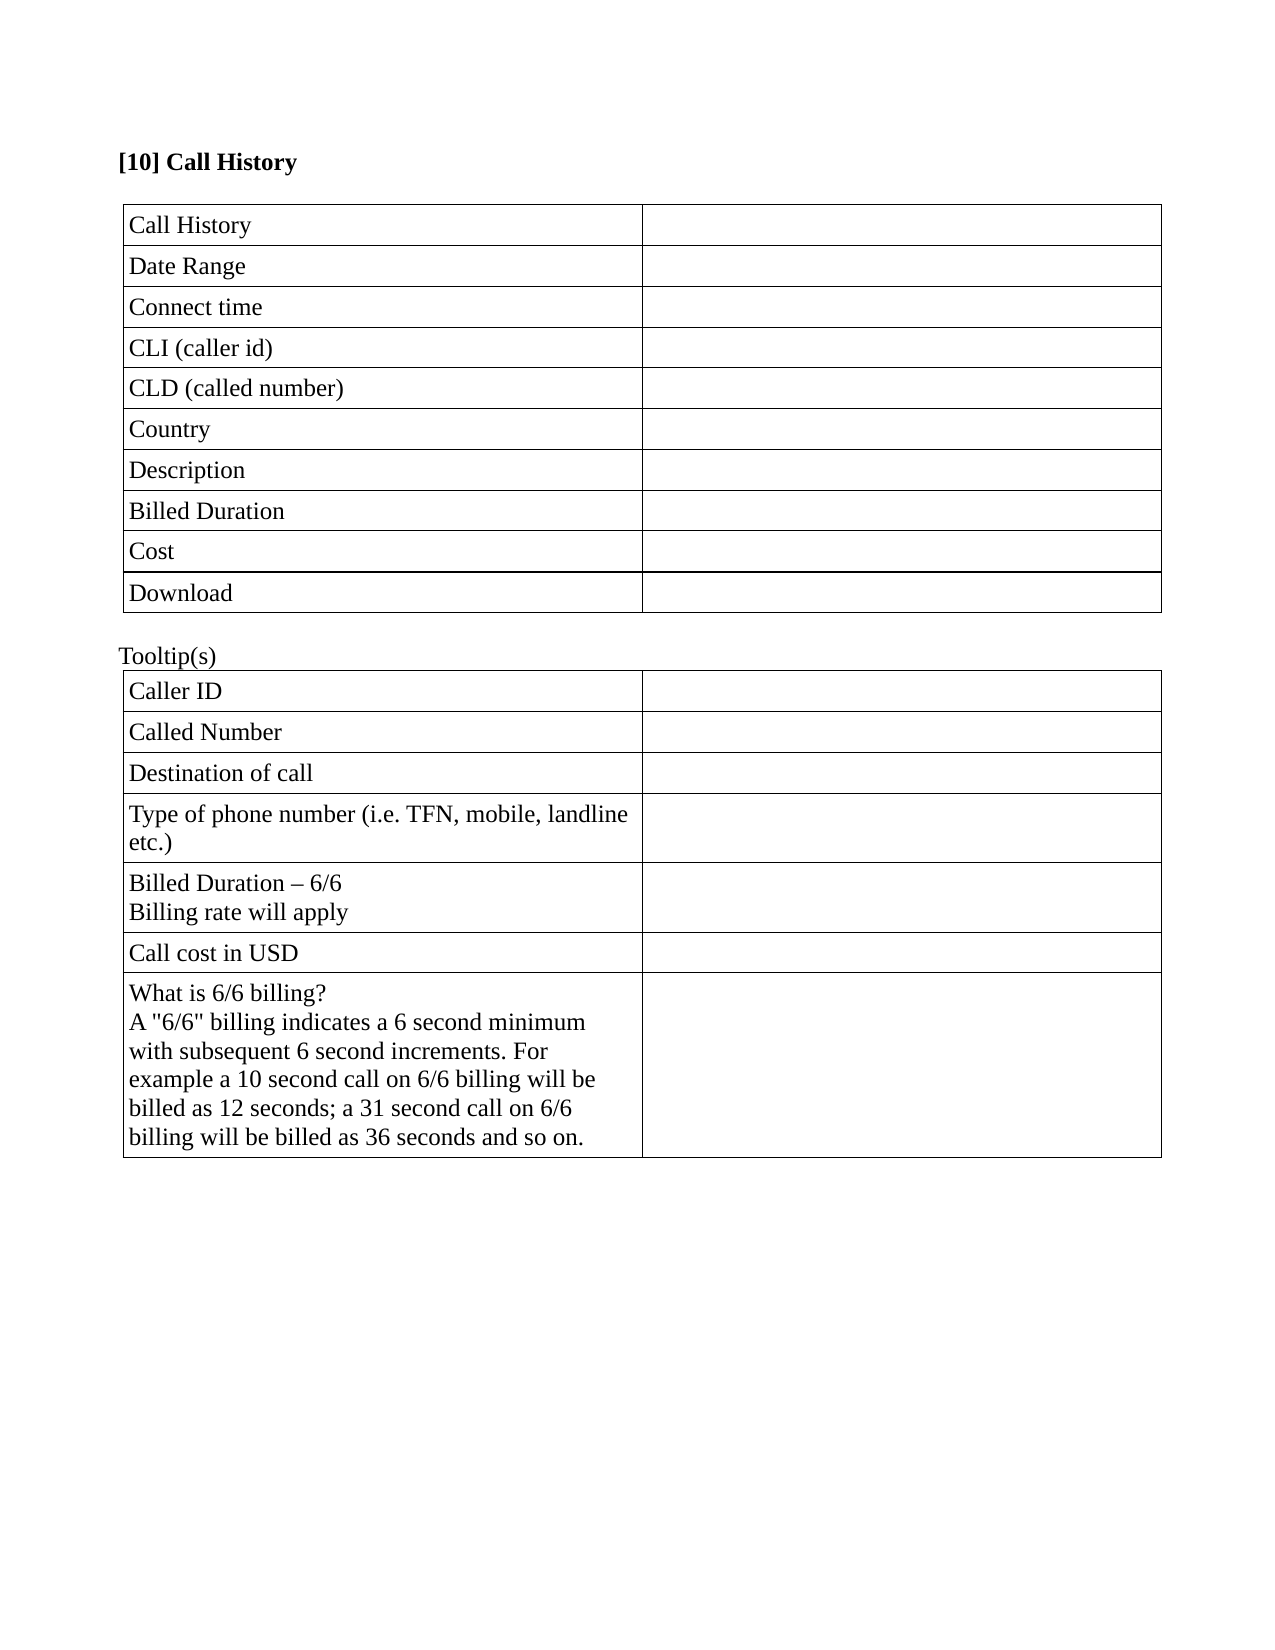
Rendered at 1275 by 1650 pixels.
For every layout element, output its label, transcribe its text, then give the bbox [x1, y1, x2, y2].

table_header Call History [124, 205, 642, 245]
table_cell [643, 794, 1161, 862]
table_cell [643, 753, 1161, 792]
table_header [643, 671, 1161, 711]
table_cell Type of phone number (i.e. TFN, mobile, landline etc.) [124, 794, 642, 862]
table_cell Billed Duration [124, 491, 642, 530]
table_header Download [124, 573, 642, 612]
table_cell [643, 712, 1161, 752]
table_cell Billed Duration – 6/6 Billing rate will apply [124, 863, 642, 931]
table_cell Called Number [124, 712, 642, 752]
table_header [643, 205, 1161, 245]
table_cell [643, 933, 1161, 972]
table_cell [643, 287, 1161, 327]
table_cell [643, 863, 1161, 931]
table_header Caller ID [124, 671, 642, 711]
table_cell [643, 450, 1161, 489]
table_cell [643, 246, 1161, 286]
table_cell Date Range [124, 246, 642, 286]
table_cell [643, 491, 1161, 530]
table_header [643, 573, 1161, 612]
table_cell [643, 328, 1161, 367]
table_cell Description [124, 450, 642, 489]
table_cell Country [124, 409, 642, 449]
table_cell [643, 368, 1161, 408]
table_cell [643, 409, 1161, 449]
table_cell Cost [124, 531, 642, 571]
table_cell [643, 531, 1161, 571]
table_cell [643, 973, 1161, 1157]
table_cell Destination of call [124, 753, 642, 792]
text Tooltip(s) [118, 641, 1157, 670]
table_cell Call cost in USD [124, 933, 642, 972]
table_cell CLD (called number) [124, 368, 642, 408]
table_cell Connect time [124, 287, 642, 327]
table_cell What is 6/6 billing? A "6/6" billing indicates a 6 second minimum with subsequent 6 second increments. For example a 10 second call on 6/6 billing will be billed as 12 seconds; a 31 second call on 6/6 billing will be billed as 36 seconds and so on. [124, 973, 642, 1157]
text [10] Call History [118, 147, 1157, 176]
table_cell CLI (caller id) [124, 328, 642, 367]
